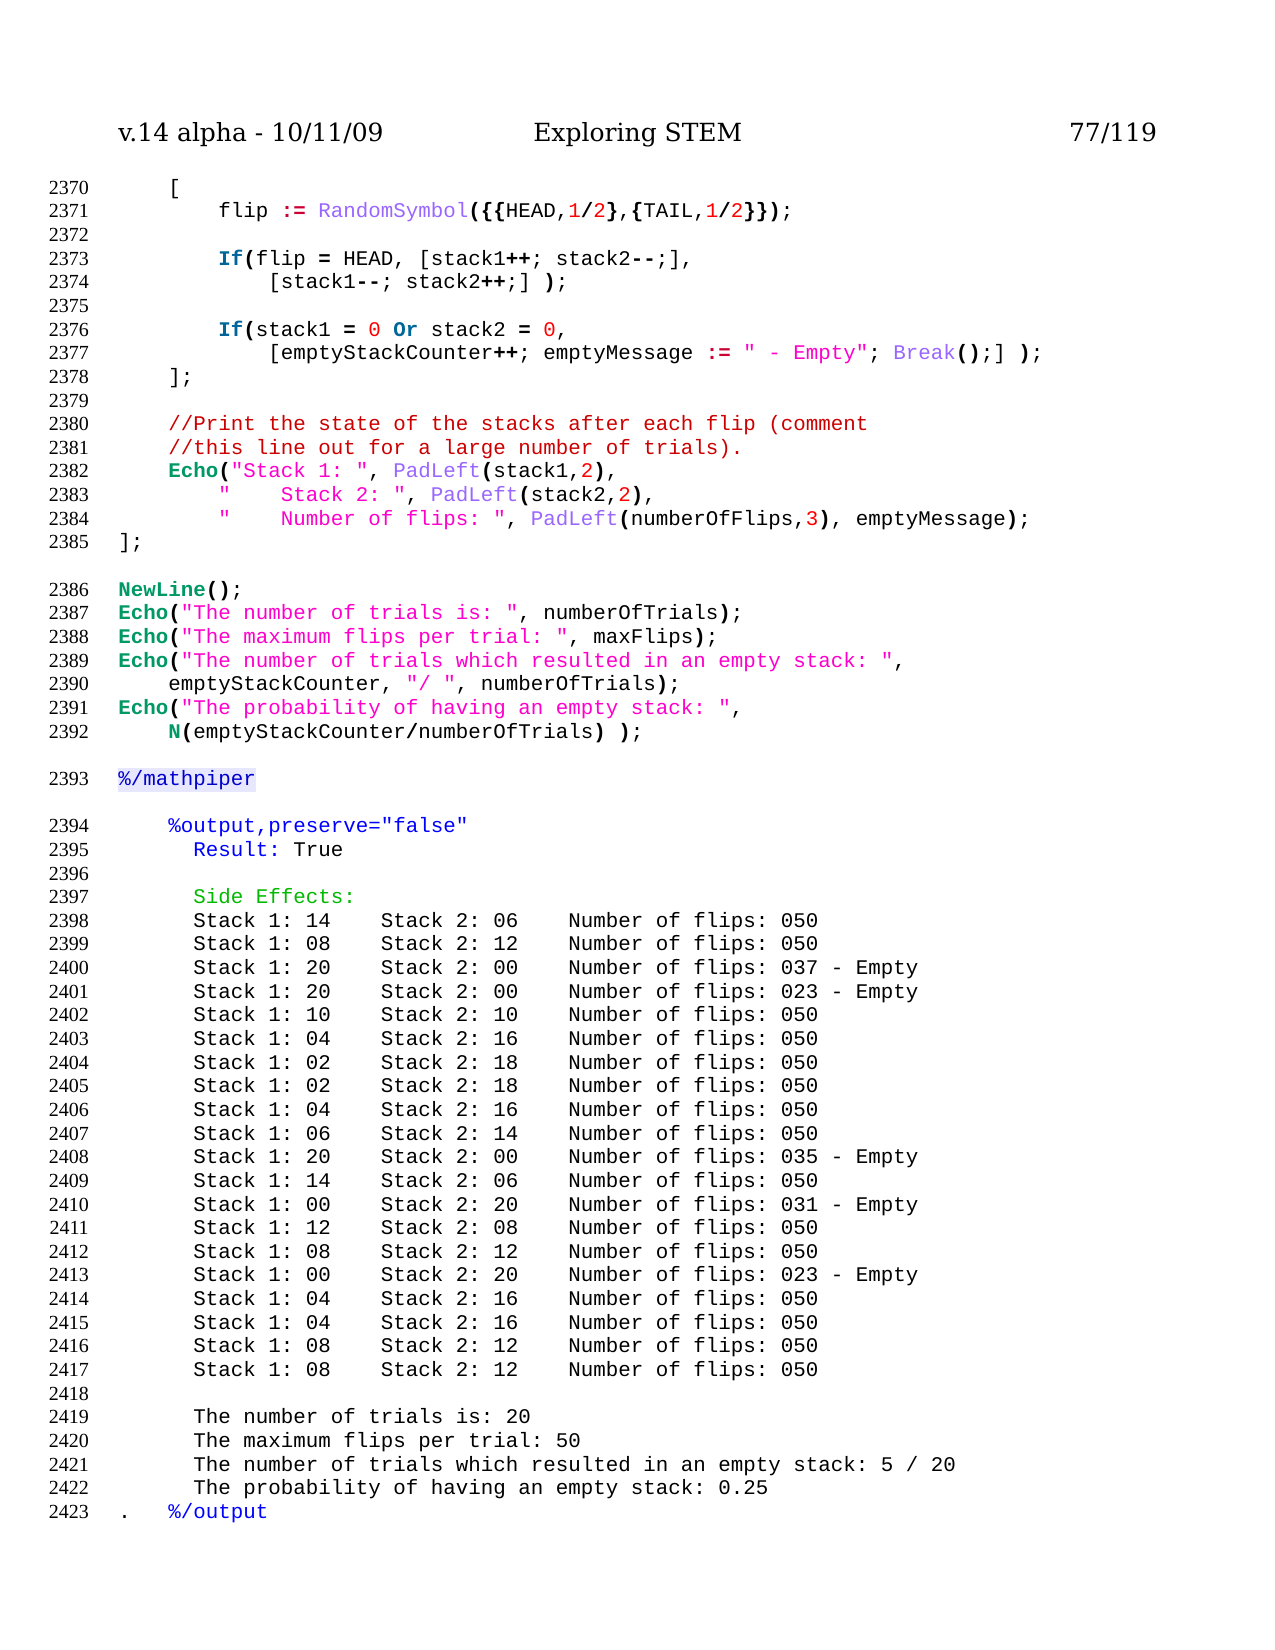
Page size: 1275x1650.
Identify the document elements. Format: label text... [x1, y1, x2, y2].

text //this line out for a large number of trials). [118, 437, 1157, 461]
text Echo("The probability of having an empty stack: ", [118, 697, 1157, 721]
text Stack 1: 04 Stack 2: 16 Number of flips: 050 [118, 1288, 1157, 1312]
text Stack 1: 04 Stack 2: 16 Number of flips: 050 [118, 1099, 1157, 1123]
text ]; [118, 366, 1157, 389]
text [emptyStackCounter++; emptyMessage := " - Empty"; Break();] ); [118, 342, 1157, 366]
text Stack 1: 02 Stack 2: 18 Number of flips: 050 [118, 1052, 1157, 1075]
text Stack 1: 20 Stack 2: 00 Number of flips: 037 - Empty [118, 957, 1157, 981]
text . %/output [118, 1501, 1157, 1524]
text Stack 1: 08 Stack 2: 12 Number of flips: 050 [118, 1335, 1157, 1359]
text Stack 1: 20 Stack 2: 00 Number of flips: 035 - Empty [118, 1146, 1157, 1170]
text Stack 1: 08 Stack 2: 12 Number of flips: 050 [118, 1359, 1157, 1383]
text Stack 1: 08 Stack 2: 12 Number of flips: 050 [118, 1241, 1157, 1264]
text Result: True [118, 839, 1157, 862]
text Echo("The maximum flips per trial: ", maxFlips); [118, 626, 1157, 650]
text Stack 1: 14 Stack 2: 06 Number of flips: 050 [118, 910, 1157, 933]
text Stack 1: 00 Stack 2: 20 Number of flips: 023 - Empty [118, 1264, 1157, 1288]
text NewLine(); [118, 579, 1157, 602]
text Stack 1: 00 Stack 2: 20 Number of flips: 031 - Empty [118, 1193, 1157, 1217]
text [stack1--; stack2++;] ); [118, 271, 1157, 295]
text Stack 1: 04 Stack 2: 16 Number of flips: 050 [118, 1028, 1157, 1052]
text Side Effects: [118, 886, 1157, 910]
text //Print the state of the stacks after each flip (comment [118, 413, 1157, 437]
text If(flip = HEAD, [stack1++; stack2--;], [118, 248, 1157, 271]
text Stack 1: 06 Stack 2: 14 Number of flips: 050 [118, 1123, 1157, 1146]
text N(emptyStackCounter/numberOfTrials) ); [118, 721, 1157, 744]
text The number of trials which resulted in an empty stack: 5 / 20 [118, 1454, 1157, 1477]
text Echo("The number of trials which resulted in an empty stack: ", [118, 650, 1157, 673]
text Echo("Stack 1: ", PadLeft(stack1,2), [118, 461, 1157, 484]
text Stack 1: 12 Stack 2: 08 Number of flips: 050 [118, 1217, 1157, 1241]
text Stack 1: 04 Stack 2: 16 Number of flips: 050 [118, 1312, 1157, 1335]
text The maximum flips per trial: 50 [118, 1430, 1157, 1454]
text Stack 1: 10 Stack 2: 10 Number of flips: 050 [118, 1004, 1157, 1028]
text If(stack1 = 0 Or stack2 = 0, [118, 319, 1157, 342]
text The probability of having an empty stack: 0.25 [118, 1477, 1157, 1501]
text " Stack 2: ", PadLeft(stack2,2), [118, 484, 1157, 508]
text flip := RandomSymbol({{HEAD,1/2},{TAIL,1/2}}); [118, 200, 1157, 224]
text Echo("The number of trials is: ", numberOfTrials); [118, 602, 1157, 626]
text The number of trials is: 20 [118, 1406, 1157, 1430]
text [ [118, 177, 1157, 200]
text Stack 1: 14 Stack 2: 06 Number of flips: 050 [118, 1170, 1157, 1193]
text " Number of flips: ", PadLeft(numberOfFlips,3), emptyMessage); [118, 508, 1157, 531]
text %output,preserve="false" [118, 815, 1157, 839]
text Stack 1: 02 Stack 2: 18 Number of flips: 050 [118, 1075, 1157, 1099]
text Stack 1: 08 Stack 2: 12 Number of flips: 050 [118, 933, 1157, 957]
text Stack 1: 20 Stack 2: 00 Number of flips: 023 - Empty [118, 981, 1157, 1004]
text %/mathpiper [118, 768, 1157, 792]
text emptyStackCounter, "/ ", numberOfTrials); [118, 673, 1157, 697]
text ]; [118, 531, 1157, 555]
